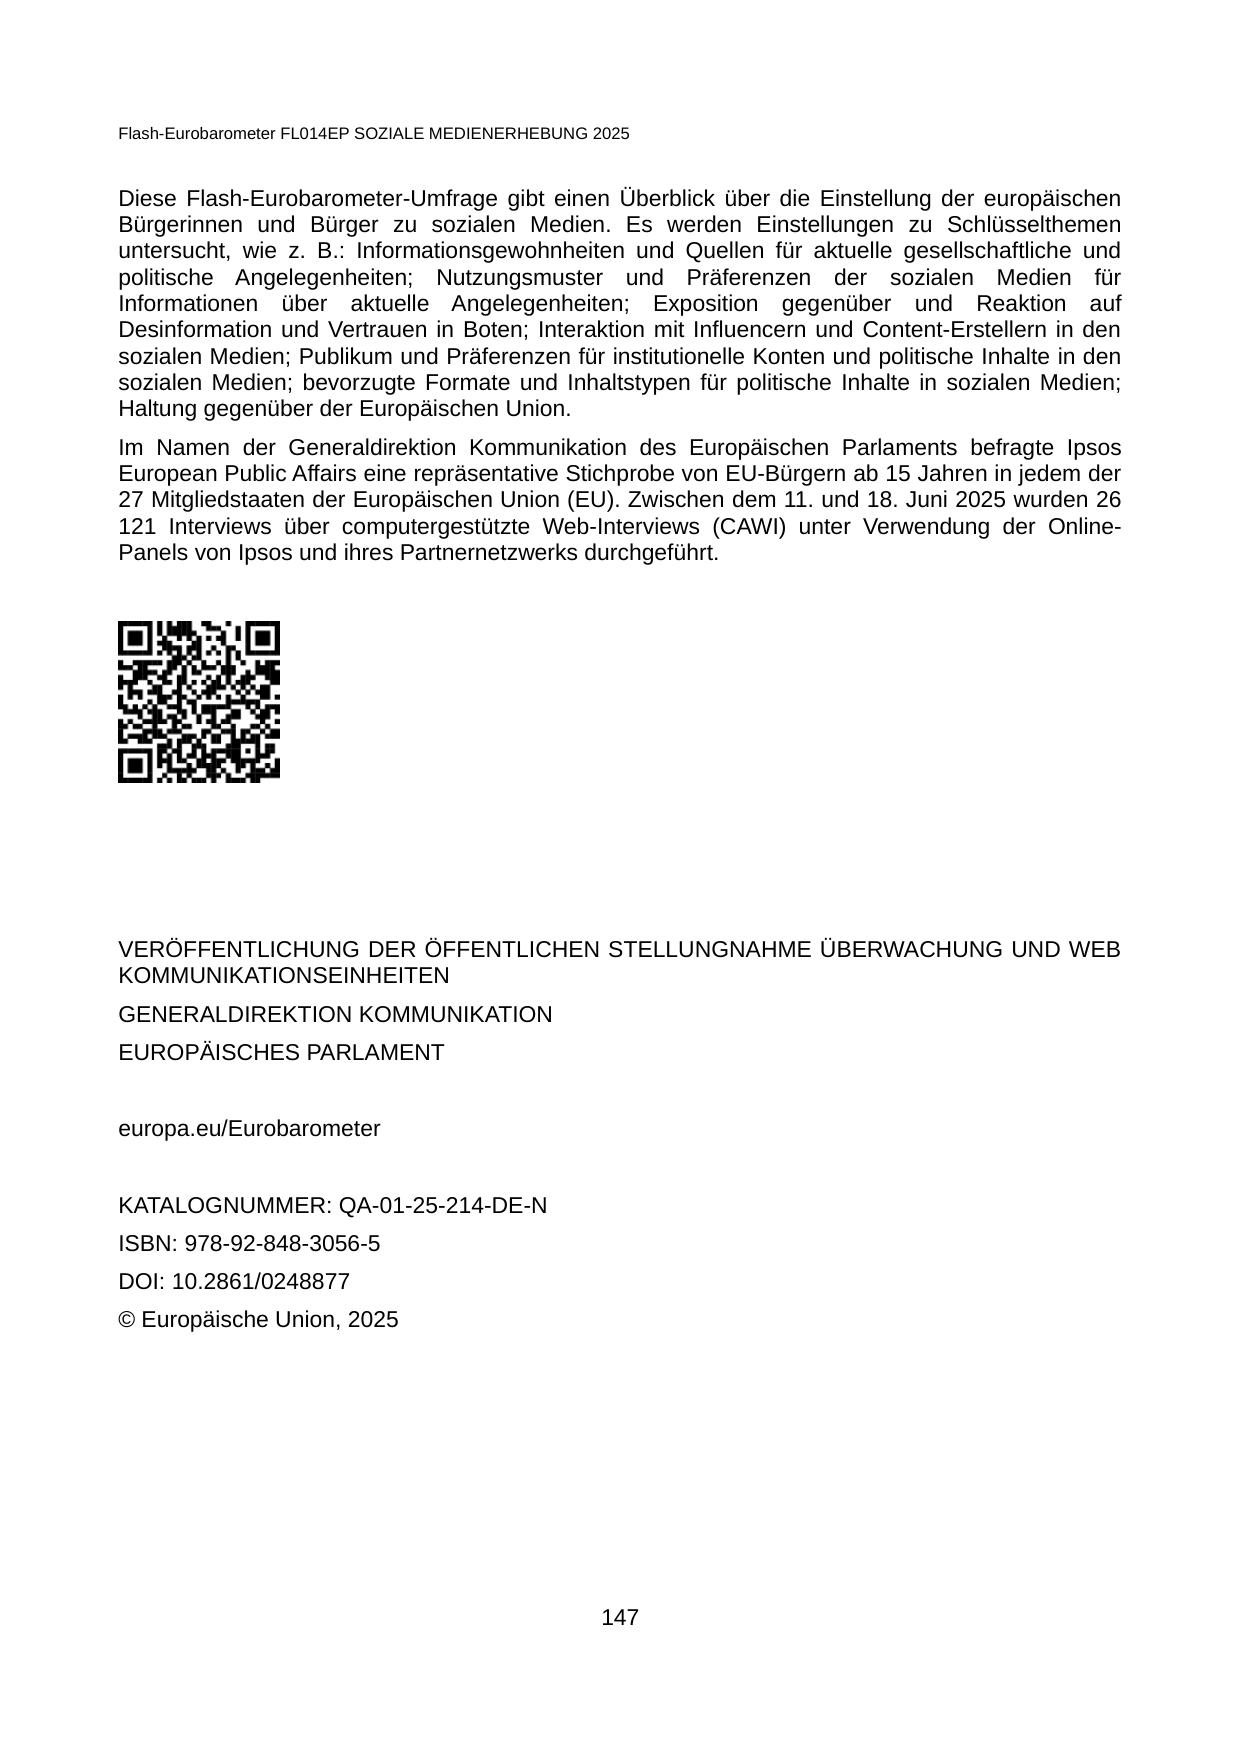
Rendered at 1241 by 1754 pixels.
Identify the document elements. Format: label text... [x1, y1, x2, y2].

text GENERALDIREKTION KOMMUNIKATION [118, 1001, 1122, 1027]
text EUROPÄISCHES PARLAMENT [118, 1039, 1122, 1065]
text europa.eu/Eurobarometer [118, 1115, 1122, 1142]
text © Europäische Union, 2025 [118, 1306, 1122, 1333]
text DOI: 10.2861/0248877 [118, 1268, 1122, 1294]
picture [118, 621, 280, 783]
text ISBN: 978-92-848-3056-5 [118, 1230, 1122, 1256]
text Im Namen der Generaldirektion Kommunikation des Europäischen Parlaments befragte Ipsos European Public Affairs eine repräsentative Stichprobe von EU-Bürgern ab 15 Jahren in jedem der 27 Mitgliedstaaten der Europäischen Union (EU). Zwischen dem 11. und 18. Juni 2025 wurden 26 121 Interviews über computergestützte Web-Interviews (CAWI) unter Verwendung der Online-Panels von Ipsos und ihres Partnernetzwerks durchgeführt. [118, 434, 1122, 565]
text VERÖFFENTLICHUNG DER ÖFFENTLICHEN STELLUNGNAHME ÜBERWACHUNG UND WEB KOMMUNIKATIONSEINHEITEN [118, 936, 1122, 989]
text Diese Flash-Eurobarometer-Umfrage gibt einen Überblick über die Einstellung der europäischen Bürgerinnen und Bürger zu sozialen Medien. Es werden Einstellungen zu Schlüsselthemen untersucht, wie z. B.: Informationsgewohnheiten und Quellen für aktuelle gesellschaftliche und politische Angelegenheiten; Nutzungsmuster und Präferenzen der sozialen Medien für Informationen über aktuelle Angelegenheiten; Exposition gegenüber und Reaktion auf Desinformation und Vertrauen in Boten; Interaktion mit Influencern und Content-Erstellern in den sozialen Medien; Publikum und Präferenzen für institutionelle Konten und politische Inhalte in den sozialen Medien; bevorzugte Formate und Inhaltstypen für politische Inhalte in sozialen Medien; Haltung gegenüber der Europäischen Union. [118, 184, 1122, 422]
text KATALOGNUMMER: QA-01-25-214-DE-N [118, 1192, 1122, 1218]
